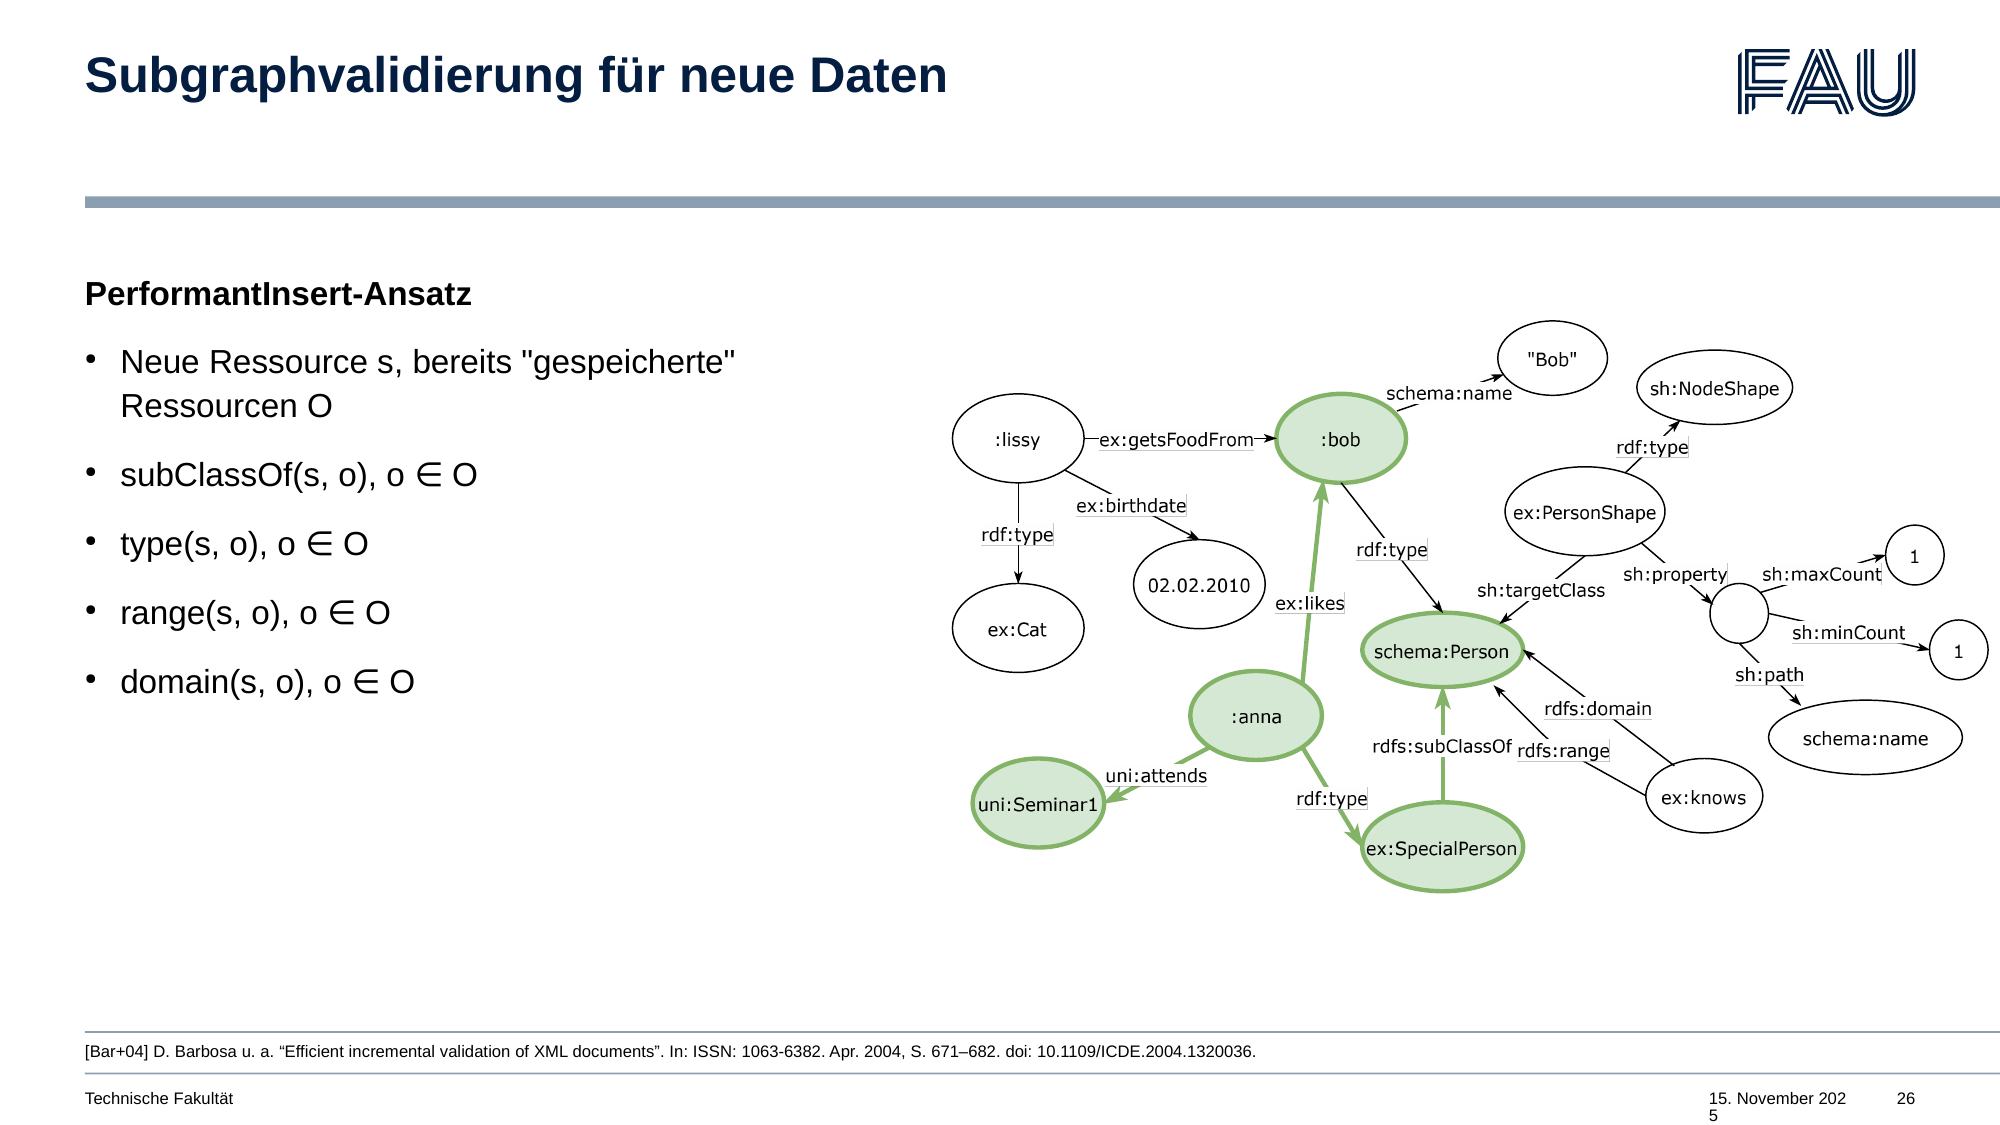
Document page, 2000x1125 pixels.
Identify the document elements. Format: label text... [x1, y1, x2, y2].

footer Technische Fakultät [85, 1088, 1831, 1109]
picture [944, 313, 2000, 906]
slide_number [1883, 1088, 1916, 1109]
slide_number 15. November 2025 [1831, 1088, 1849, 1109]
title Subgraphvalidierung für neue Daten [85, 49, 1270, 210]
text_box [Bar+04] D. Barbosa u. a. “Efficient incremental validation of XML documents”. In: ISSN: 1063-6382. Apr. 2004, S. 671–682. doi: 10.1109/ICDE.2004.1320036. [70, 1035, 1453, 1069]
text_box PerformantInsert-Ansatz Neue Ressource s, bereits "gespeicherte" Ressourcen O subClassOf(s, o), o ∈ O type(s, o), o ∈ O range(s, o), o ∈ O domain(s, o), o ∈ O [85, 267, 983, 1018]
